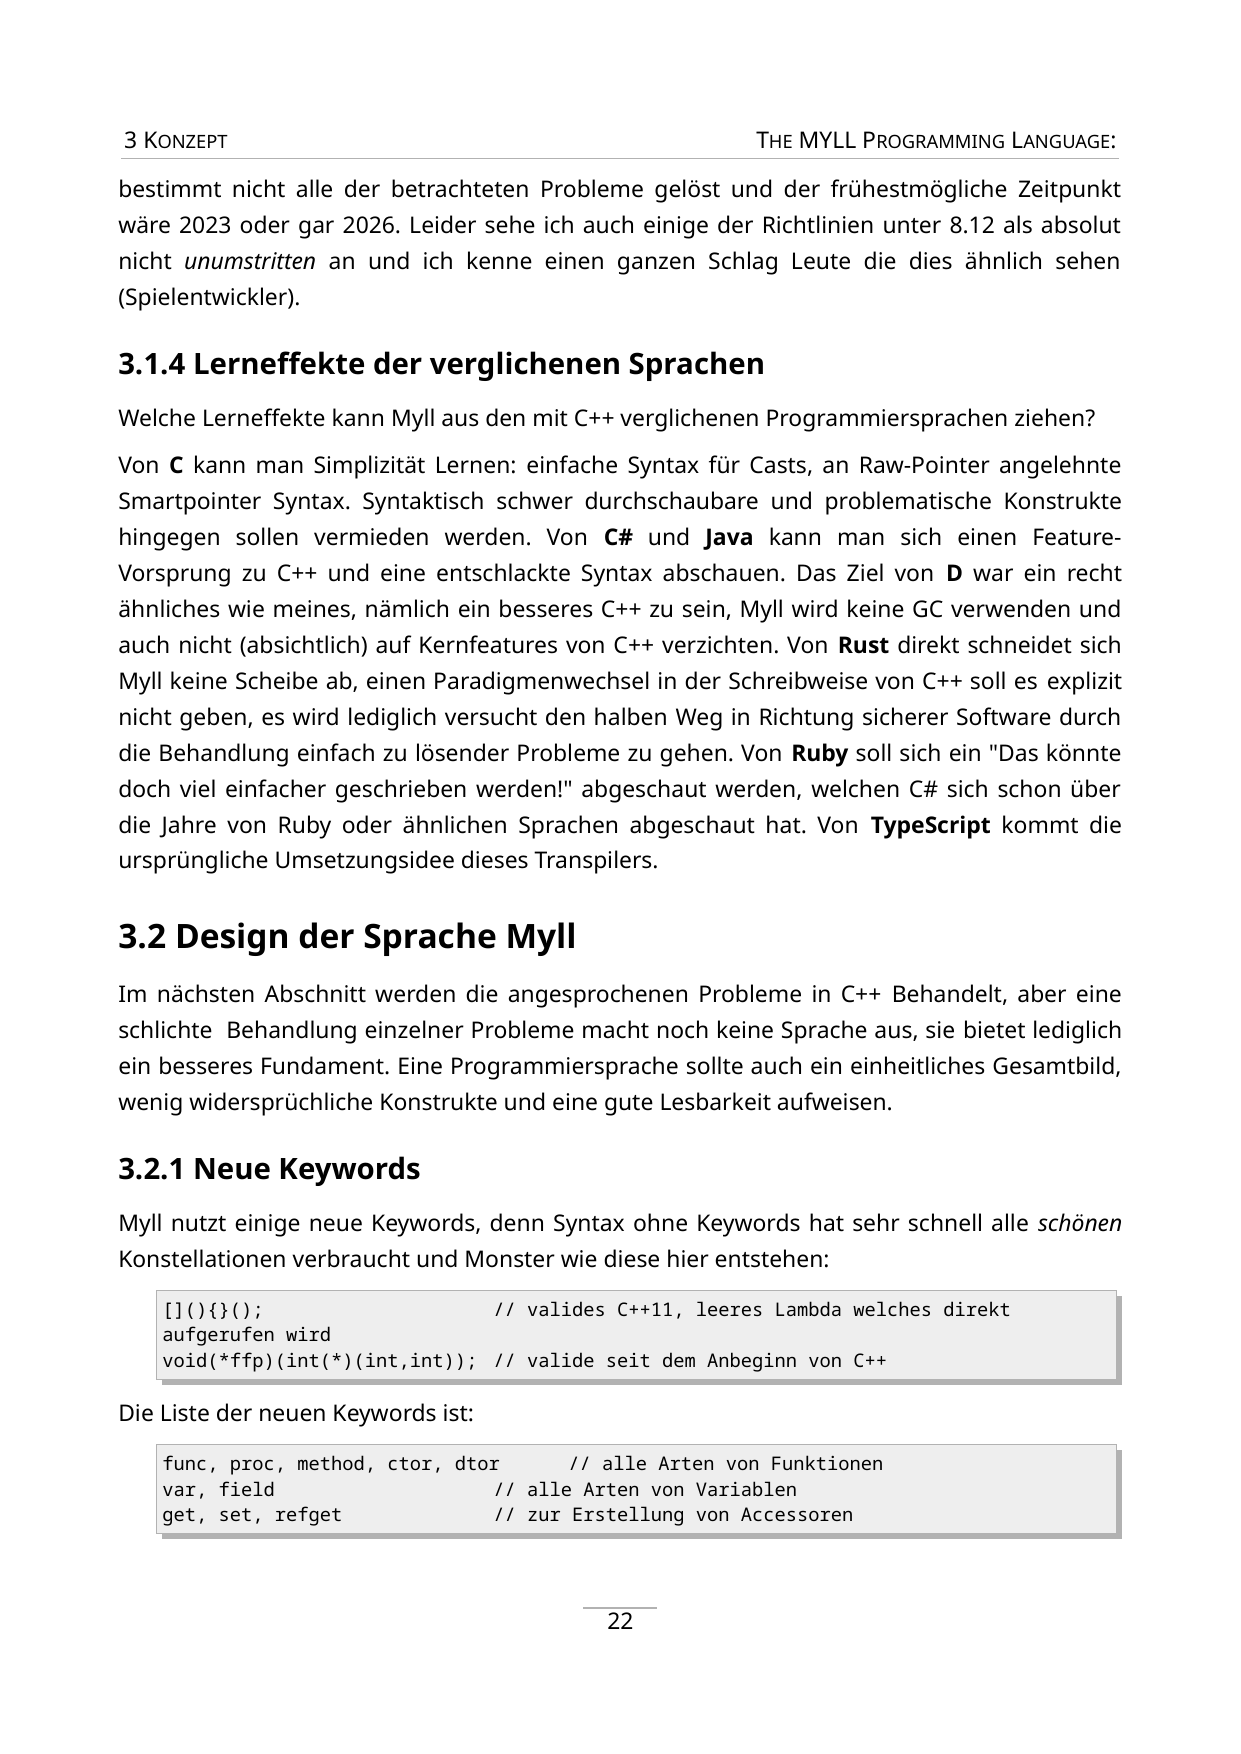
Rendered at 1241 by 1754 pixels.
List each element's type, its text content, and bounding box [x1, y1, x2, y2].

text bestimmt nicht alle der betrachteten Probleme gelöst und der frühestmögliche Zeitpunkt wäre 2023 oder gar 2026. Leider sehe ich auch einige der Richtlinien unter 8.12 als absolut nicht unumstritten an und ich kenne einen ganzen Schlag Leute die dies ähnlich sehen (Spielentwickler). [118, 173, 1122, 312]
text Im nächsten Abschnitt werden die angesprochenen Probleme in C++ Behandelt, aber eine schlichte Behandlung einzelner Probleme macht noch keine Sprache aus, sie bietet lediglich ein besseres Fundament. Eine Programmiersprache sollte auch ein einheitliches Gesamtbild, wenig widersprüchliche Konstrukte und eine gute Lesbarkeit aufweisen. [118, 978, 1122, 1117]
subtitle Design der Sprache Myll [118, 913, 1122, 959]
text Myll nutzt einige neue Keywords, denn Syntax ohne Keywords hat sehr schnell alle schönen Konstellationen verbraucht und Monster wie diese hier entstehen: [118, 1207, 1122, 1274]
text func, proc, method, ctor, dtor // alle Arten von Funktionen var, field // alle Arten von Variablen get, set, refget // zur Erstellung von Accessoren [157, 1445, 1116, 1533]
text Welche Lerneffekte kann Myll aus den mit C++ verglichenen Programmiersprachen ziehen? [118, 401, 1122, 433]
text [](){}(); // valides C++11, leeres Lambda welches direkt aufgerufen wird void(*ffp)(int(*)(int,int)); // valide seit dem Anbeginn von C++ [157, 1291, 1116, 1379]
subtitle Lerneffekte der verglichenen Sprachen [118, 343, 1122, 383]
subtitle Neue Keywords [118, 1148, 1122, 1188]
text Von C kann man Simplizität Lernen: einfache Syntax für Casts, an Raw-Pointer angelehnte Smartpointer Syntax. Syntaktisch schwer durchschaubare und problematische Konstrukte hingegen sollen vermieden werden. Von C# und Java kann man sich einen Feature-Vorsprung zu C++ und eine entschlackte Syntax abschauen. Das Ziel von D war ein recht ähnliches wie meines, nämlich ein besseres C++ zu sein, Myll wird keine GC verwenden und auch nicht (absichtlich) auf Kernfeatures von C++ verzichten. Von Rust direkt schneidet sich Myll keine Scheibe ab, einen Paradigmenwechsel in der Schreibweise von C++ soll es explizit nicht geben, es wird lediglich versucht den halben Weg in Richtung sicherer Software durch die Behandlung einfach zu lösender Probleme zu gehen. Von Ruby soll sich ein "Das könnte doch viel einfacher geschrieben werden!" abgeschaut werden, welchen C# sich schon über die Jahre von Ruby oder ähnlichen Sprachen abgeschaut hat. Von TypeScript kommt die ursprüngliche Umsetzungsidee dieses Transpilers. [118, 449, 1122, 876]
text Die Liste der neuen Keywords ist: [118, 1397, 1122, 1428]
